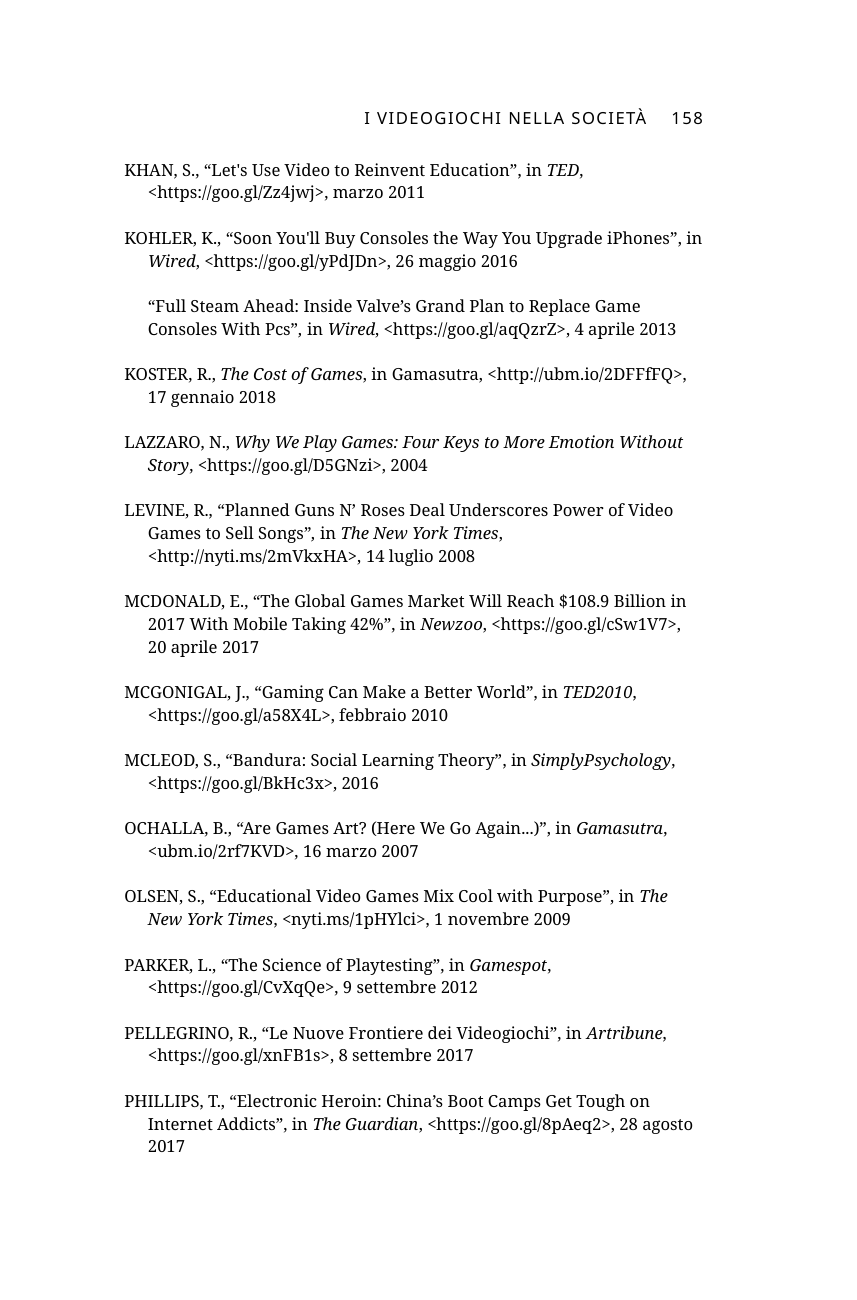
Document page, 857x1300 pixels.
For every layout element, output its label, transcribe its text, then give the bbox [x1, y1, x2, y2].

text OCHALLA, B., “Are Games Art? (Here We Go Again...)”, in Gamasutra, <ubm.io/2rf7KVD>, 16 marzo 2007 [124, 817, 703, 862]
text MCDONALD, E., “The Global Games Market Will Reach $108.9 Billion in 2017 With Mobile Taking 42%”, in Newzoo, <https://goo.gl/cSw1V7>, 20 aprile 2017 [124, 590, 703, 658]
text “Full Steam Ahead: Inside Valve’s Grand Plan to Replace Game Consoles With Pcs”, in Wired, <https://goo.gl/aqQzrZ>, 4 aprile 2013 [124, 295, 703, 340]
text MCGONIGAL, J., “Gaming Can Make a Better World”, in TED2010, <https://goo.gl/a58X4L>, febbraio 2010 [124, 681, 703, 726]
text MCLEOD, S., “Bandura: Social Learning Theory”, in SimplyPsychology, <https://goo.gl/BkHc3x>, 2016 [124, 749, 703, 794]
text KOSTER, R., The Cost of Games, in Gamasutra, <http://ubm.io/2DFFfFQ>, 17 gennaio 2018 [124, 363, 703, 408]
text OLSEN, S., “Educational Video Games Mix Cool with Purpose”, in The New York Times, <nyti.ms/1pHYlci>, 1 novembre 2009 [124, 885, 703, 931]
text KHAN, S., “Let's Use Video to Reinvent Education”, in TED, <https://goo.gl/Zz4jwj>, marzo 2011 [124, 158, 703, 204]
text PELLEGRINO, R., “Le Nuove Frontiere dei Videogiochi”, in Artribune, <https://goo.gl/xnFB1s>, 8 settembre 2017 [124, 1021, 703, 1067]
text KOHLER, K., “Soon You'll Buy Consoles the Way You Upgrade iPhones”, in Wired, <https://goo.gl/yPdJDn>, 26 maggio 2016 [124, 227, 703, 272]
text PHILLIPS, T., “Electronic Heroin: China’s Boot Camps Get Tough on Internet Addicts”, in The Guardian, <https://goo.gl/8pAeq2>, 28 agosto 2017 [124, 1089, 703, 1158]
text LEVINE, R., “Planned Guns N’ Roses Deal Underscores Power of Video Games to Sell Songs”, in The New York Times, <http://nyti.ms/2mVkxHA>, 14 luglio 2008 [124, 499, 703, 567]
text PARKER, L., “The Science of Playtesting”, in Gamespot, <https://goo.gl/CvXqQe>, 9 settembre 2012 [124, 953, 703, 999]
text LAZZARO, N., Why We Play Games: Four Keys to More Emotion Without Story, <https://goo.gl/D5GNzi>, 2004 [124, 431, 703, 476]
